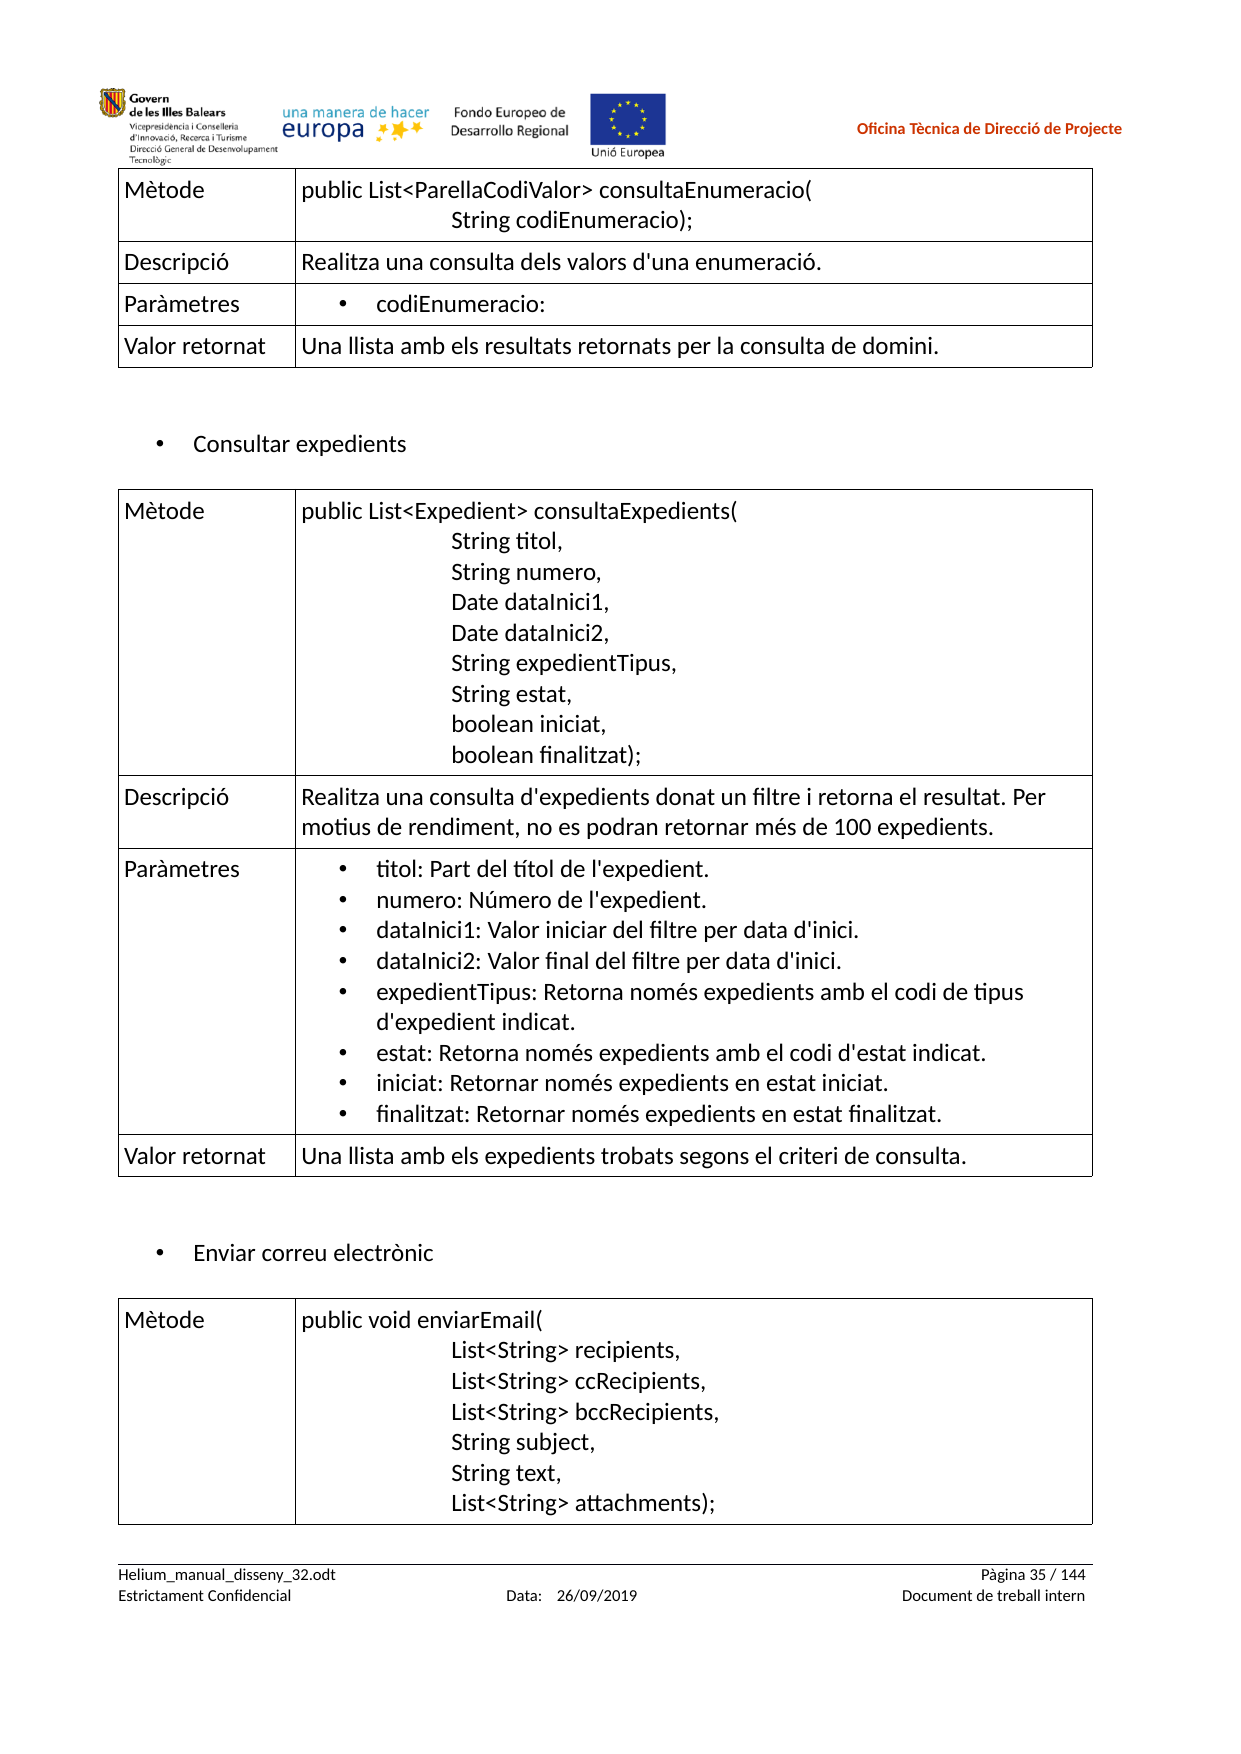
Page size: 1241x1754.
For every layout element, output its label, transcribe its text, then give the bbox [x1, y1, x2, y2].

list Consultar expedients [156, 428, 1122, 458]
table_cell Realitza una consulta dels valors d'una enumeració. [296, 242, 1092, 283]
table_header Mètode [119, 169, 295, 241]
table_header Mètode [119, 490, 295, 775]
picture [99, 87, 668, 166]
table_header public List<Expedient> consultaExpedients( String titol, String numero, Date dataInici1, Date dataInici2, String expedientTipus, String estat, boolean iniciat, boolean finalitzat); [296, 490, 1092, 775]
table_cell Paràmetres [119, 849, 295, 1134]
table_header public void enviarEmail( List<String> recipients, List<String> ccRecipients, List<String> bccRecipients, String subject, String text, List<String> attachments); [296, 1299, 1092, 1523]
table_cell Descripció [119, 242, 295, 283]
table_cell codiEnumeracio: [296, 284, 1092, 325]
table_cell Valor retornat [119, 326, 295, 367]
table_header public List<ParellaCodiValor> consultaEnumeracio( String codiEnumeracio); [296, 169, 1092, 241]
table_cell titol: Part del títol de l'expedient. numero: Número de l'expedient. dataInici1: Valor iniciar del filtre per data d'inici. dataInici2: Valor final del filtre per data d'inici. expedientTipus: Retorna només expedients amb el codi de tipus d'expedient indicat. estat: Retorna només expedients amb el codi d'estat indicat. iniciat: Retornar només expedients en estat iniciat. finalitzat: Retornar només expedients en estat finalitzat. [296, 849, 1092, 1134]
table_cell Paràmetres [119, 284, 295, 325]
table_header Mètode [119, 1299, 295, 1523]
table_cell Realitza una consulta d'expedients donat un filtre i retorna el resultat. Per motius de rendiment, no es podran retornar més de 100 expedients. [296, 776, 1092, 848]
table_cell Una llista amb els resultats retornats per la consulta de domini. [296, 326, 1092, 367]
table_cell Una llista amb els expedients trobats segons el criteri de consulta. [296, 1135, 1092, 1176]
list Enviar correu electrònic [156, 1237, 1122, 1268]
table_cell Descripció [119, 776, 295, 848]
table_cell Valor retornat [119, 1135, 295, 1176]
